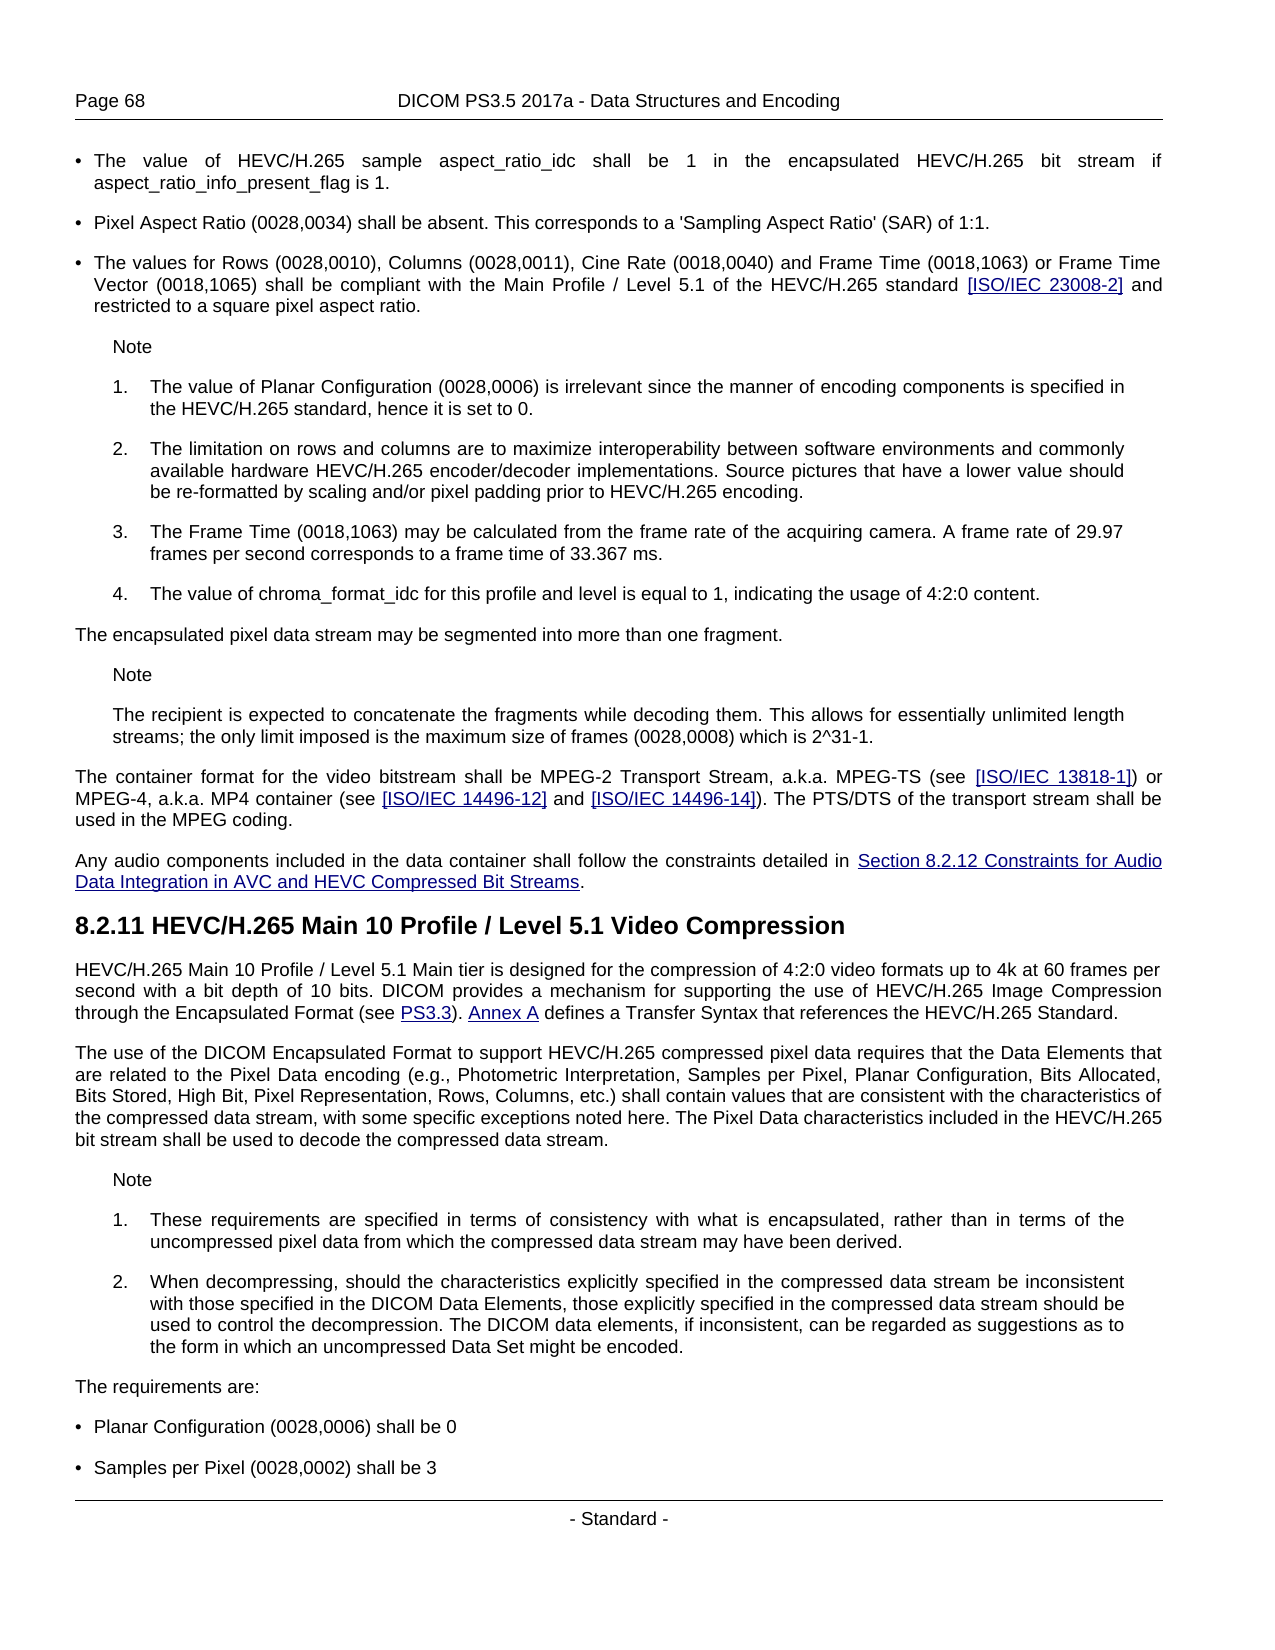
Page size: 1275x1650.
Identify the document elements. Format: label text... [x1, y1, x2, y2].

text Note [112, 664, 1125, 685]
text The requirements are: [75, 1376, 1162, 1397]
text 8.2.11 HEVC/H.265 Main 10 Profile / Level 5.1 Video Compression [75, 911, 1162, 940]
list The Frame Time (0018,1063) may be calculated from the frame rate of the acquiring camera. A frame rate of 29.97 frames per second corresponds to a frame time of 33.367 ms. [112, 521, 1125, 564]
text The recipient is expected to concatenate the fragments while decoding them. This allows for essentially unlimited length streams; the only limit imposed is the maximum size of frames (0028,0008) which is 2^31-1. [112, 704, 1125, 747]
list The value of chroma_format_idc for this profile and level is equal to 1, indicating the usage of 4:2:0 content. [112, 583, 1125, 605]
list Samples per Pixel (0028,0002) shall be 3 [75, 1457, 1162, 1478]
text The use of the DICOM Encapsulated Format to support HEVC/H.265 compressed pixel data requires that the Data Elements that are related to the Pixel Data encoding (e.g., Photometric Interpretation, Samples per Pixel, Planar Configuration, Bits Allocated, Bits Stored, High Bit, Pixel Representation, Rows, Columns, etc.) shall contain values that are consistent with the characteristics of the compressed data stream, with some specific exceptions noted here. The Pixel Data characteristics included in the HEVC/H.265 bit stream shall be used to decode the compressed data stream. [75, 1042, 1162, 1150]
text HEVC/H.265 Main 10 Profile / Level 5.1 Main tier is designed for the compression of 4:2:0 video formats up to 4k at 60 frames per second with a bit depth of 10 bits. DICOM provides a mechanism for supporting the use of HEVC/H.265 Image Compression through the Encapsulated Format (see PS3.3). Annex A defines a Transfer Syntax that references the HEVC/H.265 Standard. [75, 959, 1162, 1023]
text Any audio components included in the data container shall follow the constraints detailed in Section 8.2.12 Constraints for Audio Data Integration in AVC and HEVC Compressed Bit Streams. [75, 849, 1162, 892]
list The value of Planar Configuration (0028,0006) is irrelevant since the manner of encoding components is specified in the HEVC/H.265 standard, hence it is set to 0. [112, 376, 1125, 419]
text Note [112, 336, 1125, 357]
text The container format for the video bitstream shall be MPEG-2 Transport Stream, a.k.a. MPEG-TS (see [ISO/IEC 13818-1]) or MPEG-4, a.k.a. MP4 container (see [ISO/IEC 14496-12] and [ISO/IEC 14496-14]). The PTS/DTS of the transport stream shall be used in the MPEG coding. [75, 766, 1162, 831]
list The limitation on rows and columns are to maximize interoperability between software environments and commonly available hardware HEVC/H.265 encoder/decoder implementations. Source pictures that have a lower value should be re-formatted by scaling and/or pixel padding prior to HEVC/H.265 encoding. [112, 438, 1125, 502]
list Planar Configuration (0028,0006) shall be 0 [75, 1416, 1162, 1438]
list The value of HEVC/H.265 sample aspect_ratio_idc shall be 1 in the encapsulated HEVC/H.265 bit stream if aspect_ratio_info_present_flag is 1. [75, 150, 1162, 193]
list The values for Rows (0028,0010), Columns (0028,0011), Cine Rate (0018,0040) and Frame Time (0018,1063) or Frame Time Vector (0018,1065) shall be compliant with the Main Profile / Level 5.1 of the HEVC/H.265 standard [ISO/IEC 23008-2] and restricted to a square pixel aspect ratio. [75, 252, 1162, 317]
list These requirements are specified in terms of consistency with what is encapsulated, rather than in terms of the uncompressed pixel data from which the compressed data stream may have been derived. [112, 1209, 1125, 1252]
text Note [112, 1169, 1125, 1190]
list Pixel Aspect Ratio (0028,0034) shall be absent. This corresponds to a 'Sampling Aspect Ratio' (SAR) of 1:1. [75, 212, 1162, 233]
list When decompressing, should the characteristics explicitly specified in the compressed data stream be inconsistent with those specified in the DICOM Data Elements, those explicitly specified in the compressed data stream should be used to control the decompression. The DICOM data elements, if inconsistent, can be regarded as suggestions as to the form in which an uncompressed Data Set might be encoded. [112, 1271, 1125, 1357]
text The encapsulated pixel data stream may be segmented into more than one fragment. [75, 623, 1162, 645]
